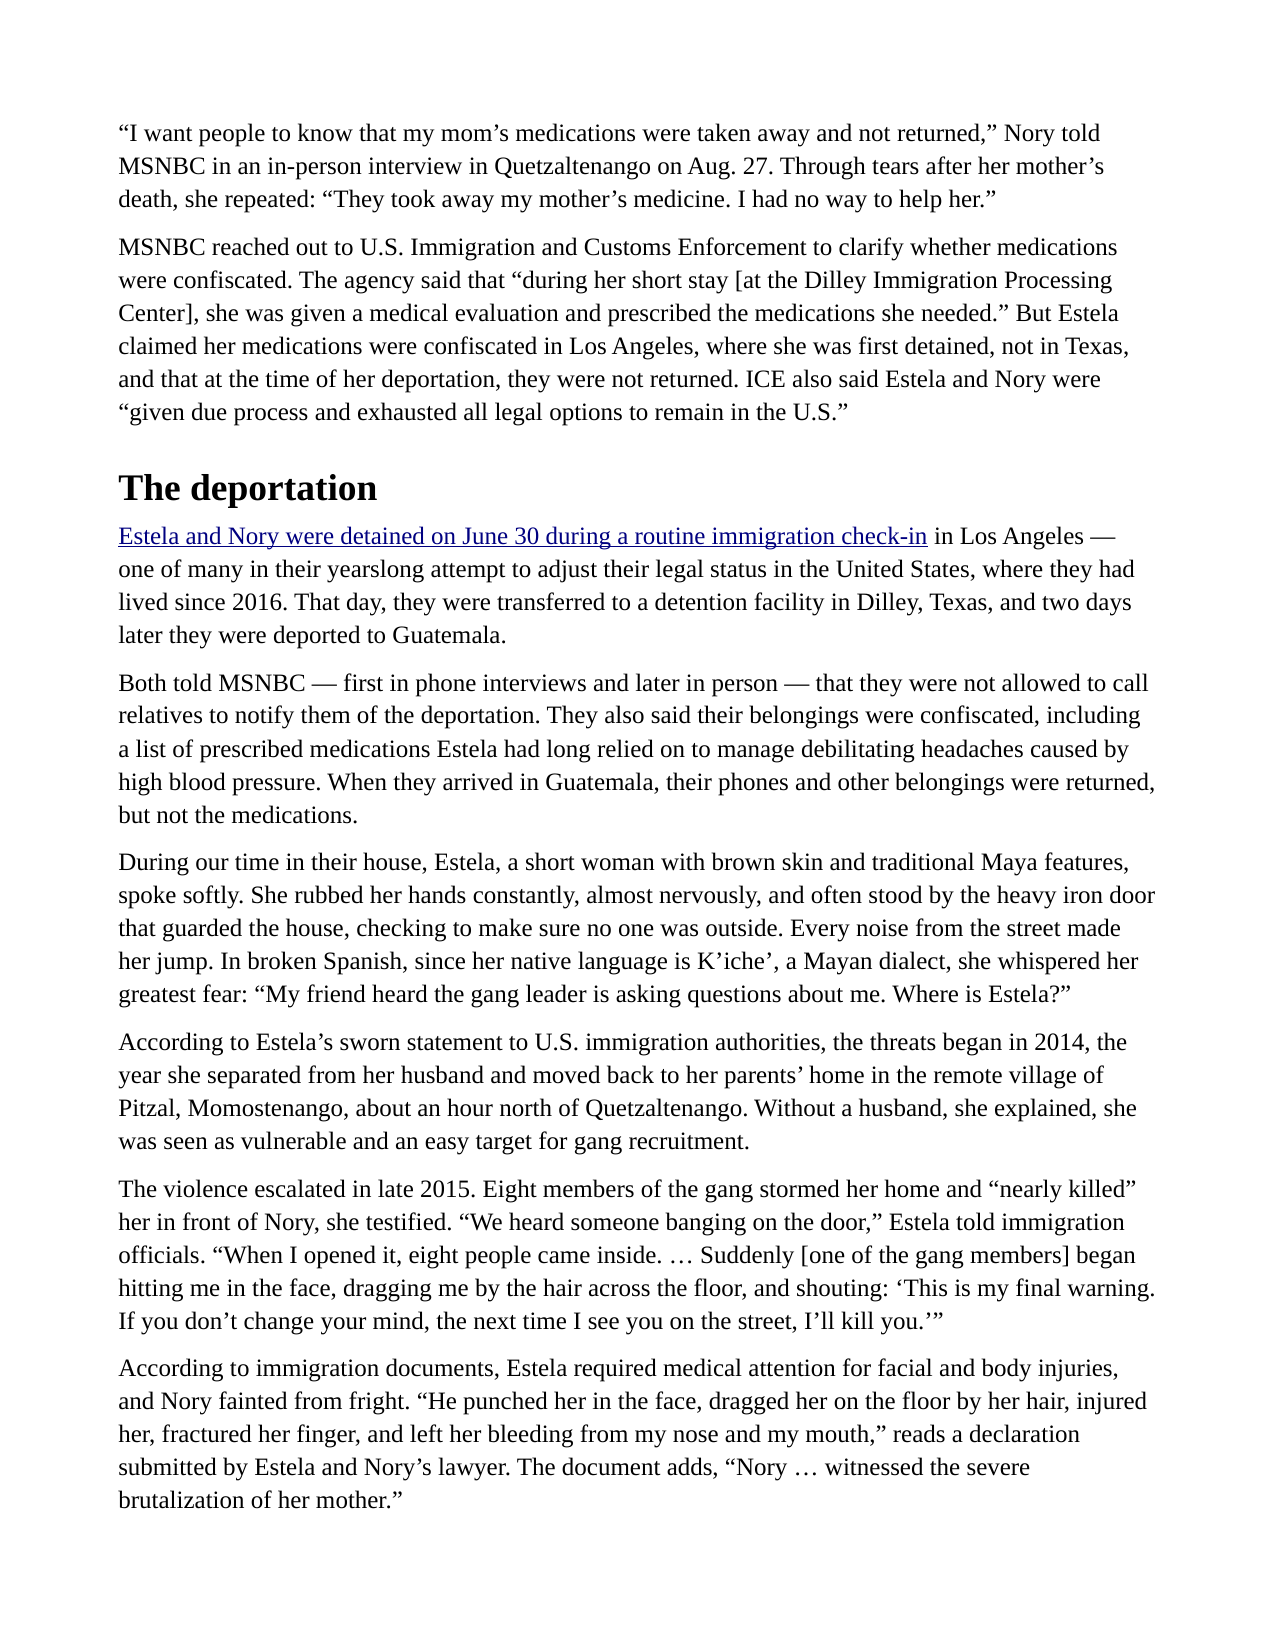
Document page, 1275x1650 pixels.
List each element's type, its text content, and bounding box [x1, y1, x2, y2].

text The violence escalated in late 2015. Eight members of the gang stormed her home and “nearly killed” her in front of Nory, she testified. “We heard someone banging on the door,” Estela told immigration officials. “When I opened it, eight people came inside. … Suddenly [one of the gang members] began hitting me in the face, dragging me by the hair across the floor, and shouting: ‘This is my final warning. If you don’t change your mind, the next time I see you on the street, I’ll kill you.’” [118, 1174, 1157, 1334]
text Both told MSNBC — first in phone interviews and later in person — that they were not allowed to call relatives to notify them of the deportation. They also said their belongings were confiscated, including a list of prescribed medications Estela had long relied on to manage debilitating headaches caused by high blood pressure. When they arrived in Guatemala, their phones and other belongings were returned, but not the medications. [118, 668, 1157, 828]
text According to Estela’s sworn statement to U.S. immigration authorities, the threats began in 2014, the year she separated from her husband and moved back to her parents’ home in the remote village of Pitzal, Momostenango, about an hour north of Quetzaltenango. Without a husband, she explained, she was seen as vulnerable and an easy target for gang recruitment. [118, 1027, 1157, 1155]
text Estela and Nory were detained on June 30 during a routine immigration check-in in Los Angeles — one of many in their yearslong attempt to adjust their legal status in the United States, where they had lived since 2016. That day, they were transferred to a detention facility in Dilley, Texas, and two days later they were deported to Guatemala. [118, 521, 1157, 649]
text MSNBC reached out to U.S. Immigration and Customs Enforcement to clarify whether medications were confiscated. The agency said that “during her short stay [at the Dilley Immigration Processing Center], she was given a medical evaluation and prescribed the medications she needed.” But Estela claimed her medications were confiscated in Los Angeles, where she was first detained, not in Texas, and that at the time of her deportation, they were not returned. ICE also said Estela and Nory were “given due process and exhausted all legal options to remain in the U.S.” [118, 232, 1157, 426]
subtitle The deportation [118, 465, 1157, 508]
text During our time in their house, Estela, a short woman with brown skin and traditional Maya features, spoke softly. She rubbed her hands constantly, almost nervously, and often stood by the heavy iron door that guarded the house, checking to make sure no one was outside. Every noise from the street made her jump. In broken Spanish, since her native language is K’iche’, a Mayan dialect, she whispered her greatest fear: “My friend heard the gang leader is asking questions about me. Where is Estela?” [118, 847, 1157, 1008]
text According to immigration documents, Estela required medical attention for facial and body injuries, and Nory fainted from fright. “He punched her in the face, dragged her on the floor by her hair, injured her, fractured her finger, and left her bleeding from my nose and my mouth,” reads a declaration submitted by Estela and Nory’s lawyer. The document adds, “Nory … witnessed the severe brutalization of her mother.” [118, 1353, 1157, 1514]
text “I want people to know that my mom’s medications were taken away and not returned,” Nory told MSNBC in an in-person interview in Quetzaltenango on Aug. 27. Through tears after her mother’s death, she repeated: “They took away my mother’s medicine. I had no way to help her.” [118, 118, 1157, 213]
